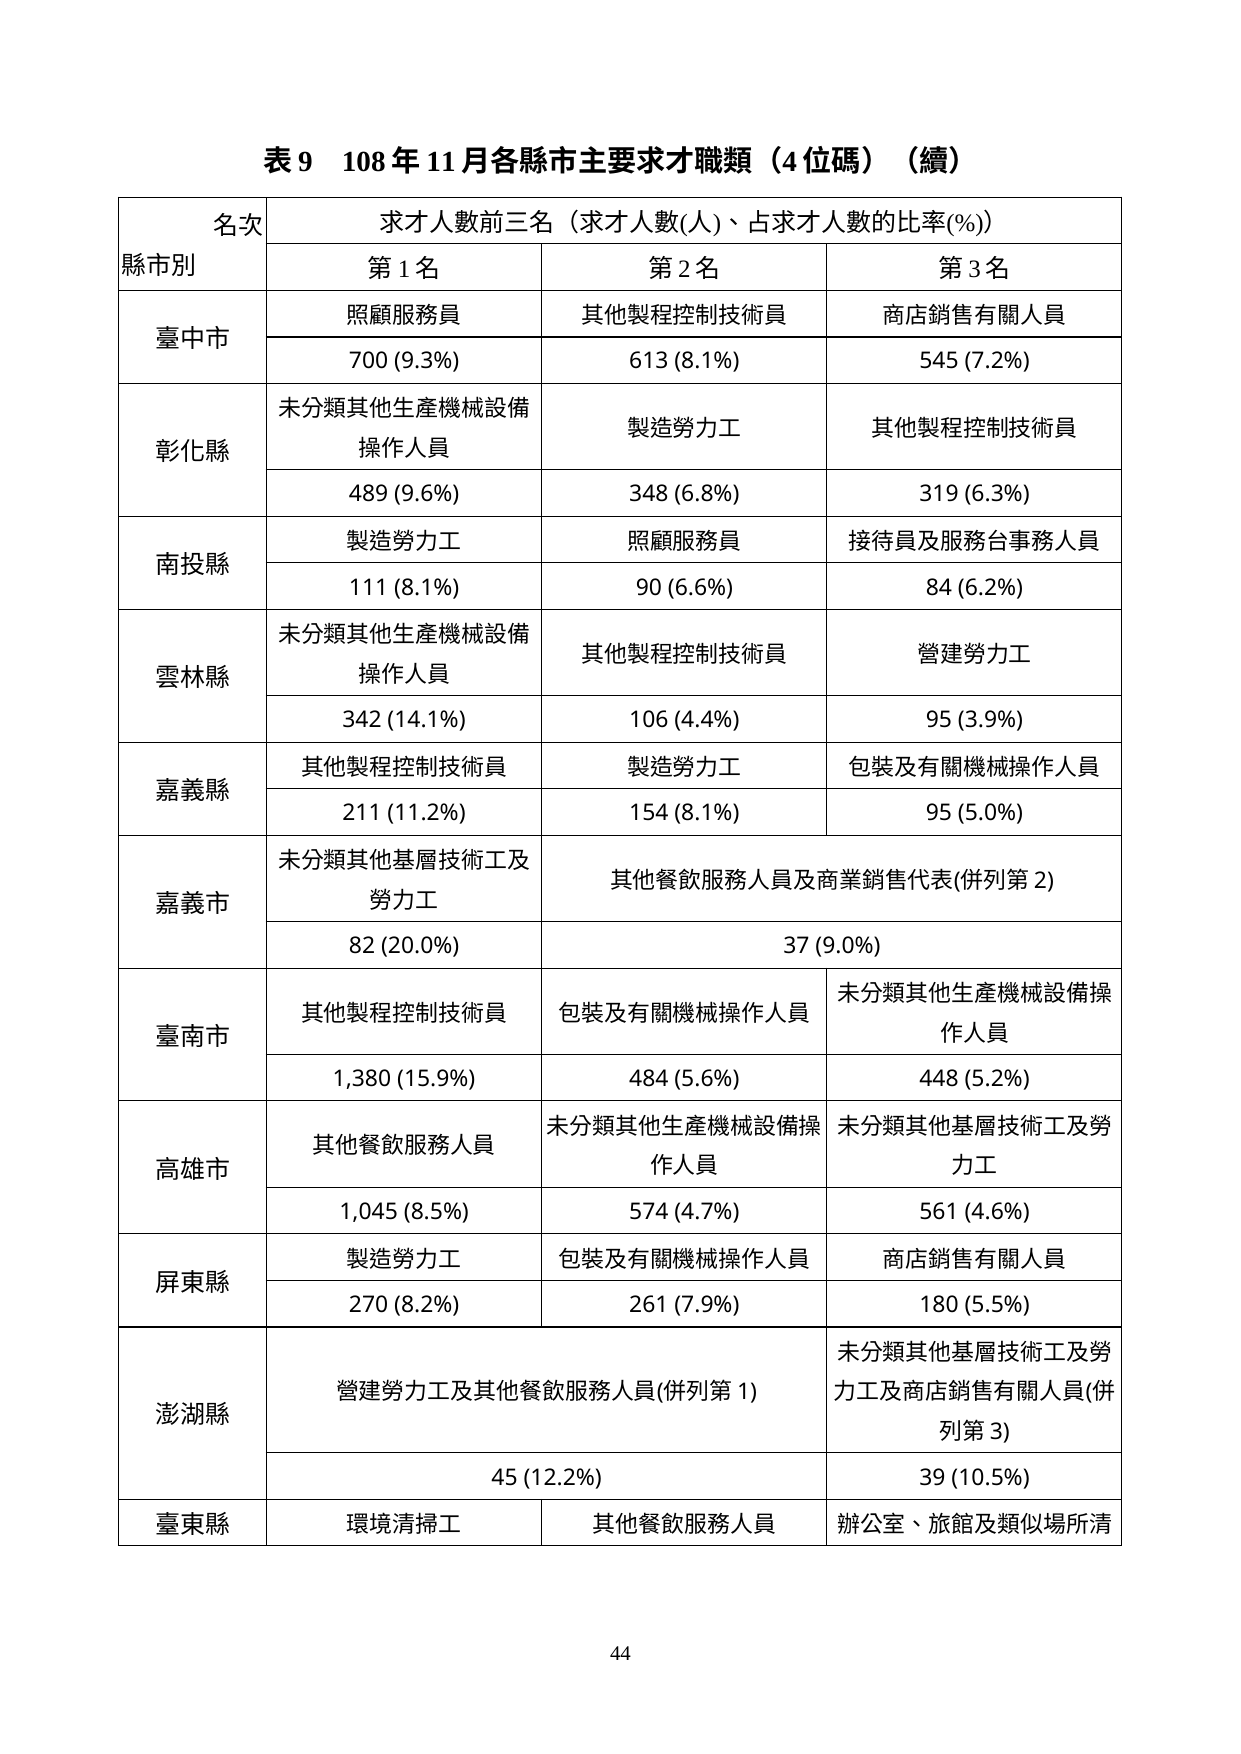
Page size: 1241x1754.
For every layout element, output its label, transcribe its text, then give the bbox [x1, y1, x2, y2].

table_header 求才人數前三名（求才人數(人)、占求才人數的比率(%)） [267, 198, 1121, 243]
table_cell 82 (20.0%) [267, 922, 541, 968]
table_cell 其他製程控制技術員 [542, 610, 826, 695]
table_cell 1,045 (8.5%) [267, 1188, 541, 1233]
table_cell 39 (10.5%) [827, 1453, 1121, 1499]
table_cell 574 (4.7%) [542, 1188, 826, 1233]
table_cell 180 (5.5%) [827, 1281, 1121, 1326]
table_cell 未分類其他生產機械設備操作人員 [827, 969, 1121, 1054]
table_cell 489 (9.6%) [267, 470, 541, 516]
table_cell 製造勞力工 [267, 1234, 541, 1280]
table_cell 561 (4.6%) [827, 1188, 1121, 1233]
table_cell 臺東縣 [119, 1500, 266, 1545]
table_cell 照顧服務員 [542, 517, 826, 562]
table_cell 270 (8.2%) [267, 1281, 541, 1326]
table_cell 261 (7.9%) [542, 1281, 826, 1326]
table_cell 接待員及服務台事務人員 [827, 517, 1121, 562]
table_cell 嘉義市 [119, 836, 266, 968]
table_cell 其他製程控制技術員 [267, 743, 541, 788]
table_cell 154 (8.1%) [542, 789, 826, 835]
table_cell 商店銷售有關人員 [827, 291, 1121, 336]
table_cell 90 (6.6%) [542, 563, 826, 609]
table_cell 第1名 [267, 244, 541, 290]
table_cell 包裝及有關機械操作人員 [542, 1234, 826, 1280]
table_cell 其他製程控制技術員 [267, 969, 541, 1054]
table_cell 95 (3.9%) [827, 696, 1121, 742]
table_cell 84 (6.2%) [827, 563, 1121, 609]
table_cell 其他餐飲服務人員 [542, 1500, 826, 1545]
table_cell 南投縣 [119, 517, 266, 609]
table_cell 環境清掃工 [267, 1500, 541, 1545]
table_cell 未分類其他基層技術工及勞力工 [267, 836, 541, 921]
table_cell 其他製程控制技術員 [827, 384, 1121, 469]
table_cell 彰化縣 [119, 384, 266, 516]
table_cell 545 (7.2%) [827, 338, 1121, 383]
table_cell 211 (11.2%) [267, 789, 541, 835]
table_cell 未分類其他生產機械設備操作人員 [267, 610, 541, 695]
table_cell 111 (8.1%) [267, 563, 541, 609]
table_cell 未分類其他生產機械設備操作人員 [542, 1101, 826, 1187]
table_cell 雲林縣 [119, 610, 266, 742]
table_cell 臺中市 [119, 291, 266, 383]
table_cell 第3名 [827, 244, 1121, 290]
table_cell 348 (6.8%) [542, 470, 826, 516]
table_cell 澎湖縣 [119, 1328, 266, 1499]
table_cell 商店銷售有關人員 [827, 1234, 1121, 1280]
table_cell 700 (9.3%) [267, 338, 541, 383]
table_cell 屏東縣 [119, 1234, 266, 1326]
text 表9 108年11月各縣市主要求才職類（4位碼）（續） [177, 148, 1063, 177]
table_cell 營建勞力工及其他餐飲服務人員(併列第1) [267, 1328, 826, 1452]
table_cell 高雄市 [119, 1101, 266, 1233]
table_cell 未分類其他基層技術工及勞力工及商店銷售有關人員(併列第3) [827, 1328, 1121, 1452]
table_header 名次 縣市別 [119, 198, 266, 290]
table_cell 448 (5.2%) [827, 1055, 1121, 1100]
table_cell 製造勞力工 [267, 517, 541, 562]
table_cell 照顧服務員 [267, 291, 541, 336]
table_cell 其他餐飲服務人員及商業銷售代表(併列第2) [542, 836, 1121, 921]
table_cell 臺南市 [119, 969, 266, 1100]
table_cell 未分類其他基層技術工及勞力工 [827, 1101, 1121, 1187]
table_cell 其他製程控制技術員 [542, 291, 826, 336]
table_cell 342 (14.1%) [267, 696, 541, 742]
table_cell 營建勞力工 [827, 610, 1121, 695]
table_cell 1,380 (15.9%) [267, 1055, 541, 1100]
table_cell 37 (9.0%) [542, 922, 1121, 968]
table_cell 包裝及有關機械操作人員 [542, 969, 826, 1054]
table_cell 辦公室、旅館及類似場所清 [827, 1500, 1121, 1545]
table_cell 嘉義縣 [119, 743, 266, 835]
table_cell 95 (5.0%) [827, 789, 1121, 835]
table_cell 45 (12.2%) [267, 1453, 826, 1499]
table_cell 484 (5.6%) [542, 1055, 826, 1100]
table_cell 613 (8.1%) [542, 338, 826, 383]
table_cell 第2名 [542, 244, 826, 290]
table_cell 319 (6.3%) [827, 470, 1121, 516]
table_cell 未分類其他生產機械設備操作人員 [267, 384, 541, 469]
table_cell 製造勞力工 [542, 743, 826, 788]
table_cell 製造勞力工 [542, 384, 826, 469]
table_cell 106 (4.4%) [542, 696, 826, 742]
table_cell 其他餐飲服務人員 [267, 1101, 541, 1187]
table_cell 包裝及有關機械操作人員 [827, 743, 1121, 788]
